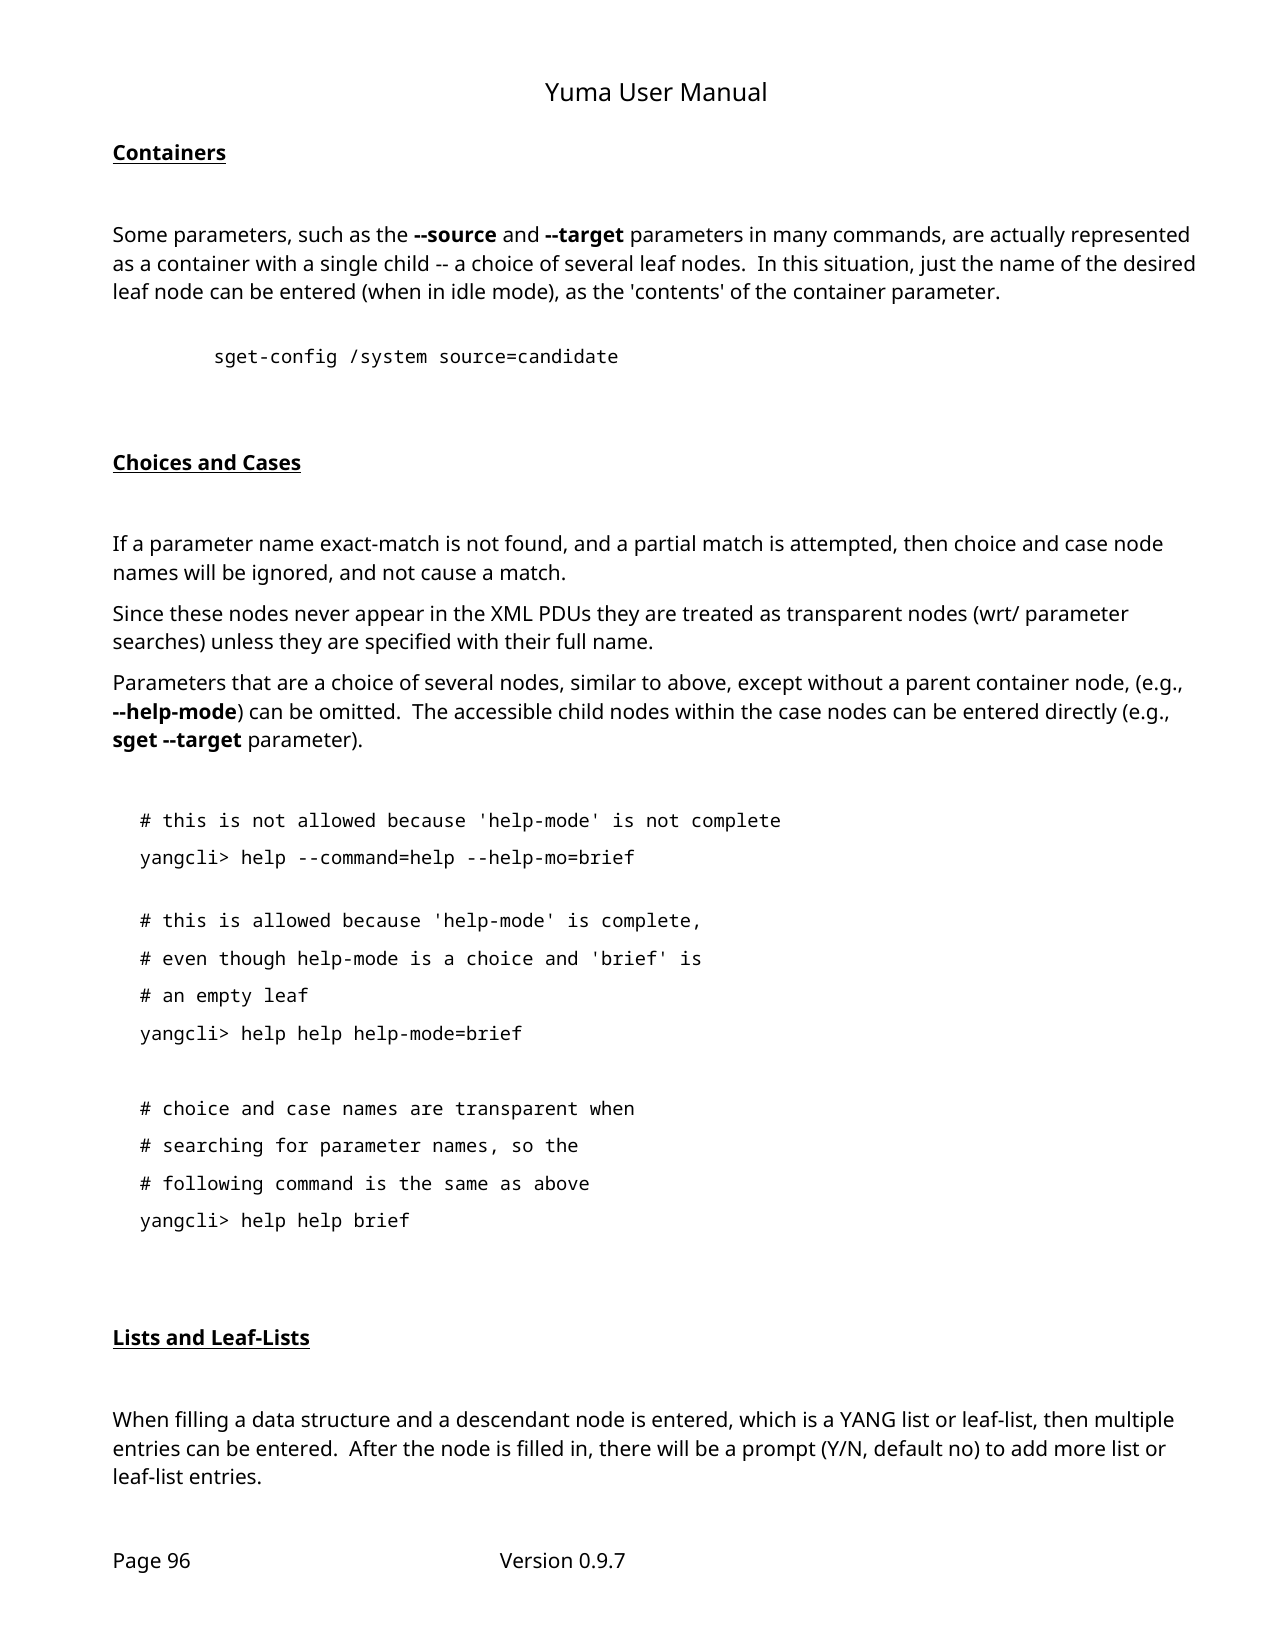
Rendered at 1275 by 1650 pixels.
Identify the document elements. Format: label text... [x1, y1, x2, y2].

text # an empty leaf [139, 983, 1200, 1008]
text # following command is the same as above [139, 1170, 1200, 1196]
text yangcli> help help help-mode=brief [139, 1020, 1200, 1046]
text Parameters that are a choice of several nodes, similar to above, except without a parent container node, (e.g., --help-mode) can be omitted. The accessible child nodes within the case nodes can be entered directly (e.g., sget --target parameter). [112, 668, 1200, 754]
text # even though help-mode is a choice and 'brief' is [139, 945, 1200, 971]
text yangcli> help help brief [139, 1208, 1200, 1233]
text If a parameter name exact-match is not found, and a partial match is attempted, then choice and case node names will be ignored, and not cause a match. [112, 529, 1200, 586]
text sget-config /system source=candidate [139, 318, 1200, 395]
text When filling a data structure and a descendant node is entered, which is a YANG list or leaf-list, then multiple entries can be entered. After the node is filled in, there will be a prompt (Y/N, default no) to add more list or leaf-list entries. [112, 1405, 1200, 1491]
text Choices and Cases [112, 448, 1200, 476]
text # this is not allowed because 'help-mode' is not complete [139, 807, 1200, 833]
text Lists and Leaf-Lists [112, 1323, 1200, 1352]
text # choice and case names are transparent when [139, 1095, 1200, 1121]
text # this is allowed because 'help-mode' is complete, [139, 882, 1200, 933]
text # searching for parameter names, so the [139, 1133, 1200, 1158]
text Some parameters, such as the --source and --target parameters in many commands, are actually represented as a container with a single child -- a choice of several leaf nodes. In this situation, just the name of the desired leaf node can be entered (when in idle mode), as the 'contents' of the container parameter. [112, 220, 1200, 306]
text Since these nodes never appear in the XML PDUs they are treated as transparent nodes (wrt/ parameter searches) unless they are specified with their full name. [112, 599, 1200, 656]
text yangcli> help --command=help --help-mo=brief [139, 844, 1200, 870]
text Containers [112, 138, 1200, 167]
